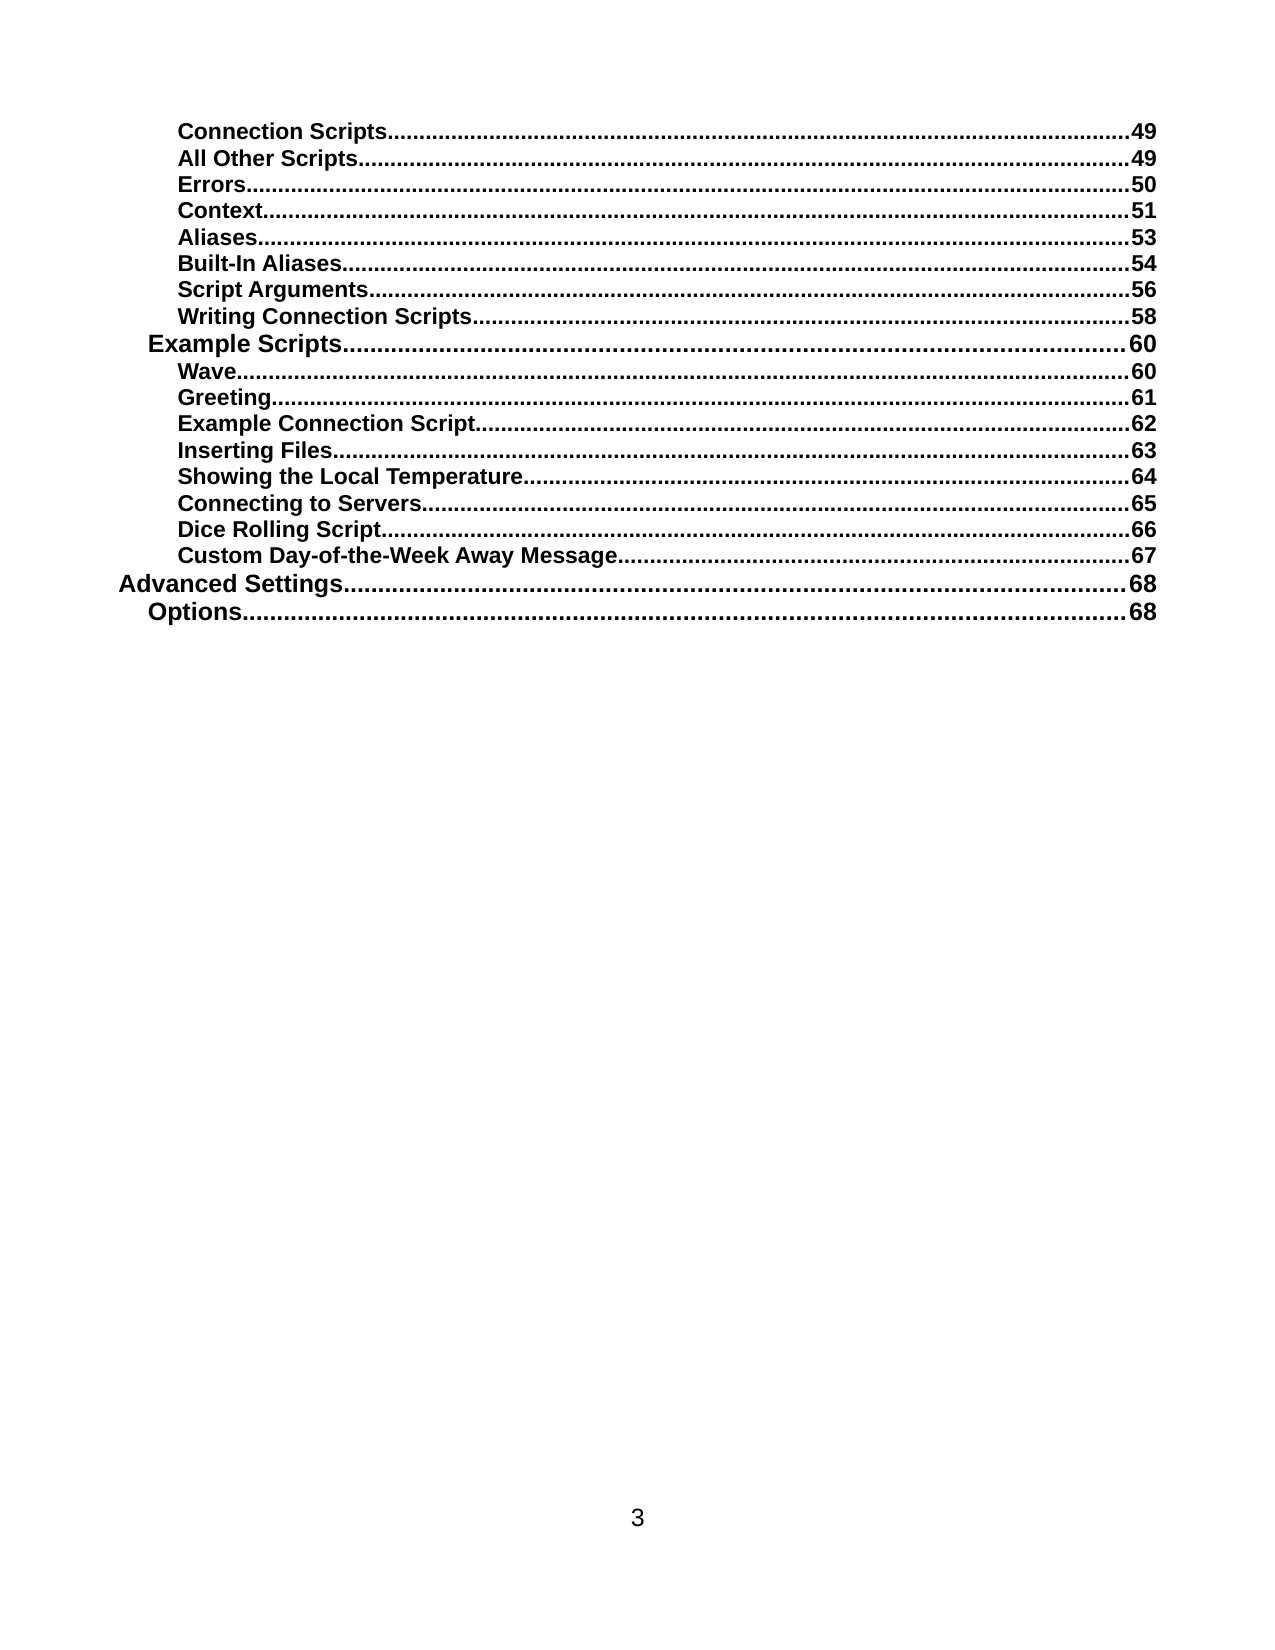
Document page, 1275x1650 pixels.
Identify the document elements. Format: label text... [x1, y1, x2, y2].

text Script Arguments 56 [177, 276, 1157, 303]
text Built-In Aliases 54 [177, 250, 1157, 276]
text Example Scripts 60 [148, 329, 1157, 358]
text Advanced Settings 68 [118, 568, 1157, 597]
text Showing the Local Temperature 64 [177, 463, 1157, 489]
text Writing Connection Scripts 58 [177, 303, 1157, 329]
text Connecting to Servers 65 [177, 489, 1157, 516]
text Connection Scripts 49 [177, 118, 1157, 144]
text Dice Rolling Script 66 [177, 516, 1157, 542]
text Custom Day-of-the-Week Away Message 67 [177, 542, 1157, 568]
text Greeting 61 [177, 384, 1157, 410]
text Wave 60 [177, 358, 1157, 384]
text Options 68 [148, 597, 1157, 626]
text Aliases 53 [177, 223, 1157, 250]
text Example Connection Script 62 [177, 410, 1157, 437]
text Inserting Files 63 [177, 437, 1157, 463]
text Errors 50 [177, 171, 1157, 197]
text Context 51 [177, 197, 1157, 223]
text All Other Scripts 49 [177, 144, 1157, 171]
